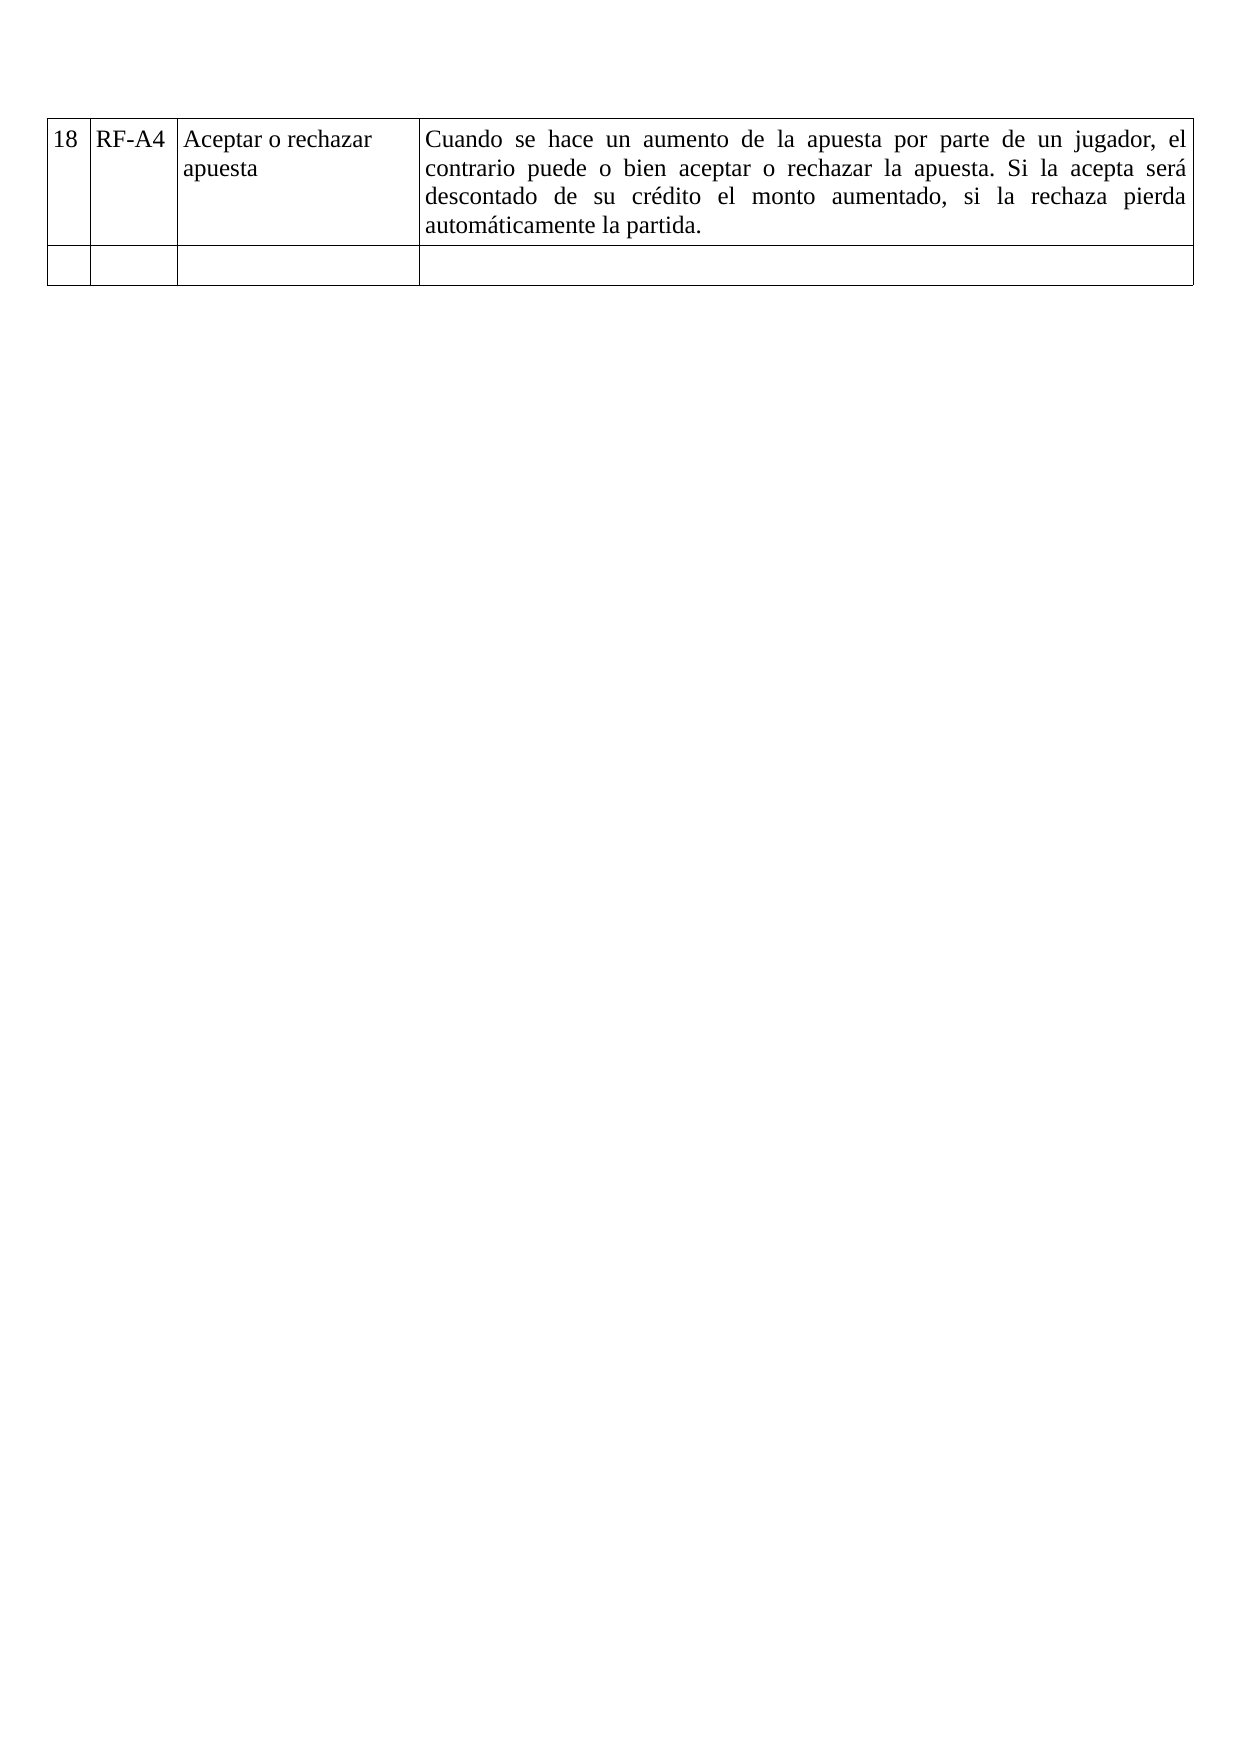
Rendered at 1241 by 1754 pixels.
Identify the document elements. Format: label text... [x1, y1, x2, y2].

table_cell RF-A4 [91, 119, 177, 245]
table_cell [48, 246, 90, 285]
table_cell [420, 246, 1193, 285]
table_cell [178, 246, 419, 285]
table_cell 18 [48, 119, 90, 245]
table_cell [91, 246, 177, 285]
table_cell Cuando se hace un aumento de la apuesta por parte de un jugador, el contrario puede o bien aceptar o rechazar la apuesta. Si la acepta será descontado de su crédito el monto aumentado, si la rechaza pierda automáticamente la partida. [420, 119, 1193, 245]
table_cell Aceptar o rechazar apuesta [178, 119, 419, 245]
